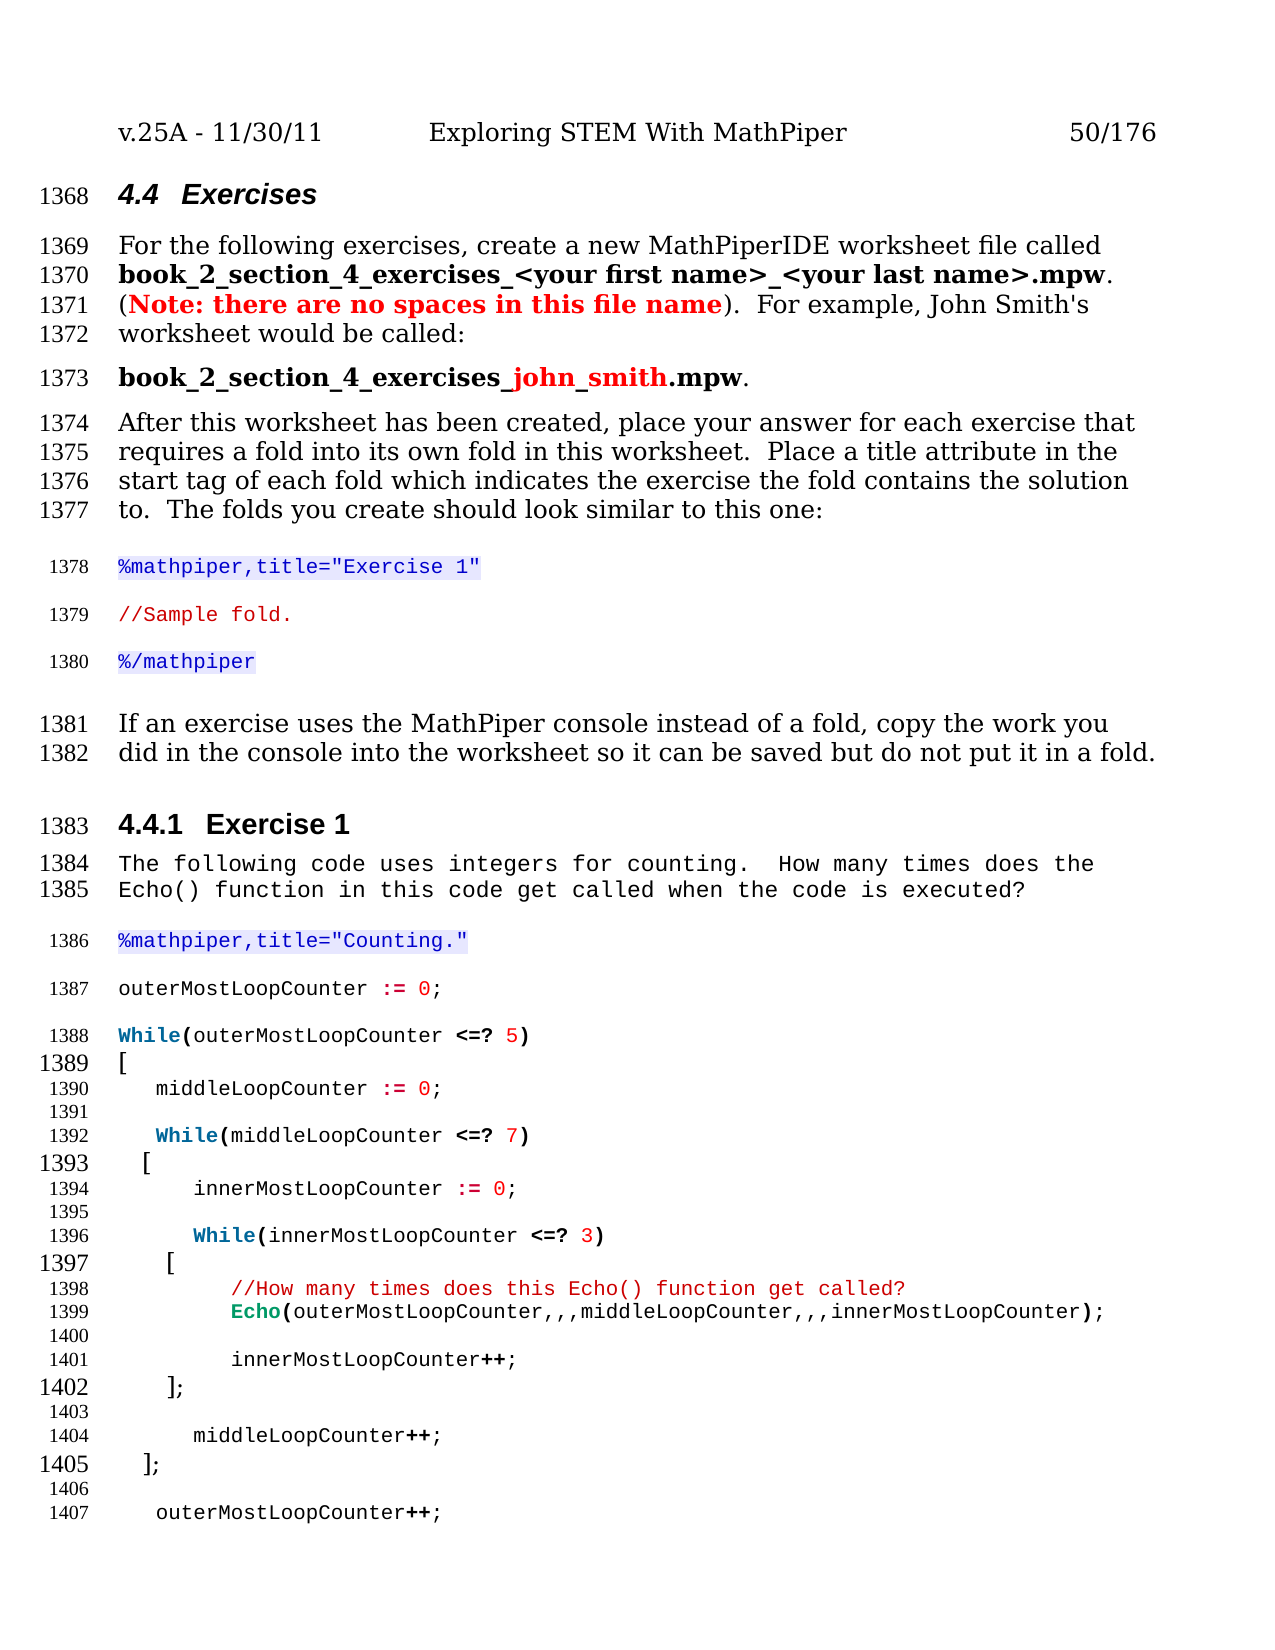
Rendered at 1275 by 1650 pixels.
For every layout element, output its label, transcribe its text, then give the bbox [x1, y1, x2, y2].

text book_2_section_4_exercises_john_smith.mpw. [118, 363, 1157, 393]
text The following code uses integers for counting. How many times does the Echo() function in this code get called when the code is executed? [118, 852, 1157, 904]
subtitle Exercise 1 [118, 807, 1157, 840]
text outerMostLoopCounter++; [118, 1502, 1157, 1525]
text [ [118, 1249, 1157, 1278]
text ]; [118, 1449, 1157, 1478]
text middleLoopCounter := 0; [118, 1078, 1157, 1101]
text After this worksheet has been created, place your answer for each exercise that requires a fold into its own fold in this worksheet. Place a title attribute in the start tag of each fold which indicates the exercise the fold contains the solution to. The folds you create should look similar to this one: [118, 408, 1157, 524]
text //How many times does this Echo() function get called? [118, 1278, 1157, 1301]
text While(innerMostLoopCounter <=? 3) [118, 1225, 1157, 1249]
text middleLoopCounter++; [118, 1425, 1157, 1449]
text innerMostLoopCounter++; [118, 1349, 1157, 1372]
text outerMostLoopCounter := 0; [118, 977, 1157, 1001]
text ]; [118, 1372, 1157, 1402]
text [ [118, 1048, 1157, 1078]
text While(middleLoopCounter <=? 7) [118, 1125, 1157, 1148]
text Echo(outerMostLoopCounter,,,middleLoopCounter,,,innerMostLoopCounter); [118, 1301, 1157, 1325]
text If an exercise uses the MathPiper console instead of a fold, copy the work you did in the console into the worksheet so it can be saved but do not put it in a fold. [118, 709, 1157, 768]
text //Sample fold. [118, 604, 1157, 627]
text For the following exercises, create a new MathPiperIDE worksheet file called book_2_section_4_exercises_<your first name>_<your last name>.mpw. (Note: there are no spaces in this file name). For example, John Smith's worksheet would be called: [118, 231, 1157, 348]
text %mathpiper,title="Counting." [118, 930, 1157, 954]
text innerMostLoopCounter := 0; [118, 1178, 1157, 1201]
text %mathpiper,title="Exercise 1" [118, 556, 1157, 580]
text %/mathpiper [118, 651, 1157, 674]
text While(outerMostLoopCounter <=? 5) [118, 1025, 1157, 1048]
text [ [118, 1148, 1157, 1178]
subtitle Exercises [118, 177, 1157, 210]
